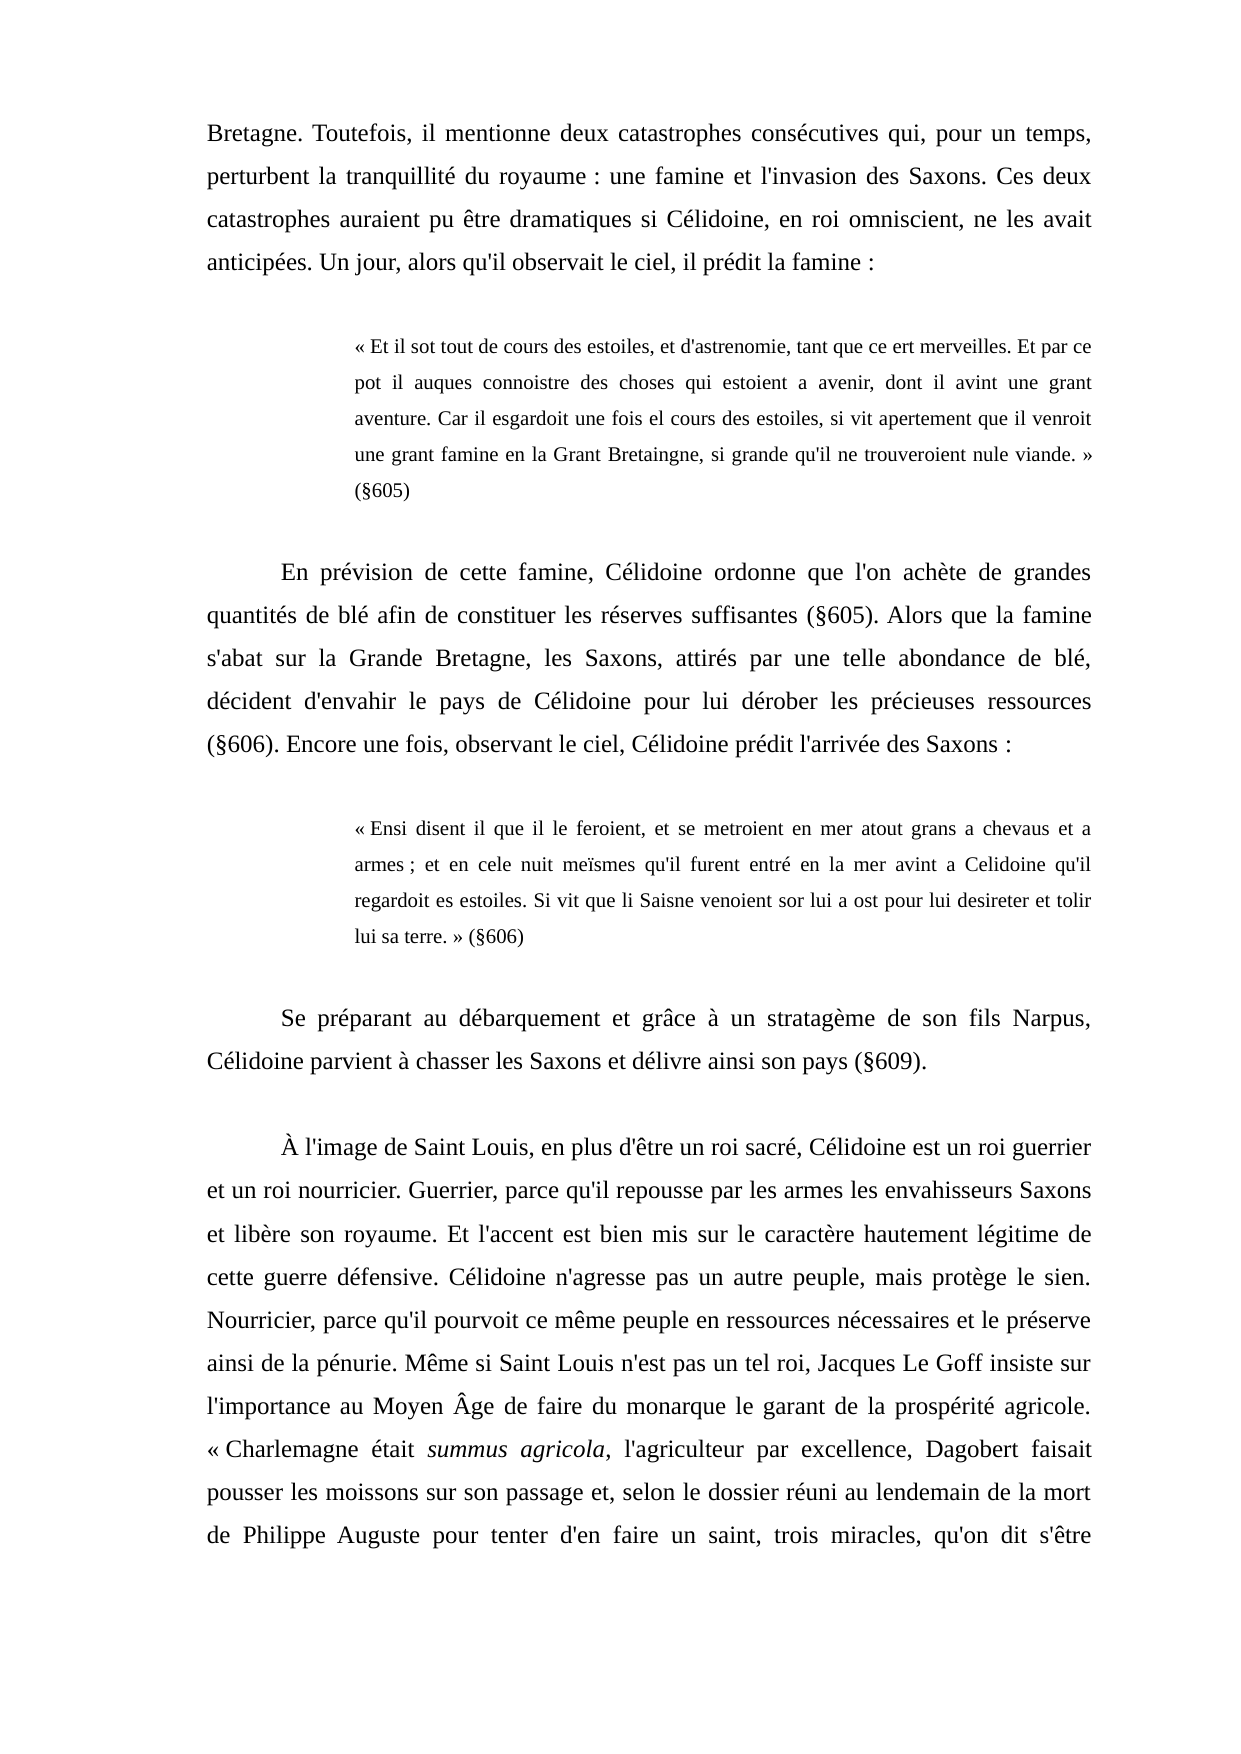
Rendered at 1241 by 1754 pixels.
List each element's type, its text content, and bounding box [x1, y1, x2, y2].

text À l'image de Saint Louis, en plus d'être un roi sacré, Célidoine est un roi guerrier et un roi nourricier. Guerrier, parce qu'il repousse par les armes les envahisseurs Saxons et libère son royaume. Et l'accent est bien mis sur le caractère hautement légitime de cette guerre défensive. Célidoine n'agresse pas un autre peuple, mais protège le sien. Nourricier, parce qu'il pourvoit ce même peuple en ressources nécessaires et le préserve ainsi de la pénurie. Même si Saint Louis n'est pas un tel roi, Jacques Le Goff insiste sur l'importance au Moyen Âge de faire du monarque le garant de la prospérité agricole. « Charlemagne était summus agricola, l'agriculteur par excellence, Dagobert faisait pousser les moissons sur son passage et, selon le dossier réuni au lendemain de la mort de Philippe Auguste pour tenter d'en faire un saint, trois miracles, qu'on dit s'être [207, 1132, 1093, 1549]
text « Ensi disent il que il le feroient, et se metroient en mer atout grans a chevaus et a armes ; et en cele nuit meïsmes qu'il furent entré en la mer avint a Celidoine qu'il regardoit es estoiles. Si vit que li Saisne venoient sor lui a ost pour lui desireter et tolir lui sa terre. » (§606) [354, 816, 1093, 948]
text « Et il sot tout de cours des estoiles, et d'astrenomie, tant que ce ert merveilles. Et par ce pot il auques connoistre des choses qui estoient a avenir, dont il avint une grant aventure. Car il esgardoit une fois el cours des estoiles, si vit apertement que il venroit une grant famine en la Grant Bretaingne, si grande qu'il ne trouveroient nule viande. » (§605) [354, 334, 1093, 502]
text Se préparant au débarquement et grâce à un stratagème de son fils Narpus, Célidoine parvient à chasser les Saxons et délivre ainsi son pays (§609). [207, 1003, 1093, 1075]
text Bretagne. Toutefois, il mentionne deux catastrophes consécutives qui, pour un temps, perturbent la tranquillité du royaume : une famine et l'invasion des Saxons. Ces deux catastrophes auraient pu être dramatiques si Célidoine, en roi omniscient, ne les avait anticipées. Un jour, alors qu'il observait le ciel, il prédit la famine : [207, 118, 1093, 276]
text En prévision de cette famine, Célidoine ordonne que l'on achète de grandes quantités de blé afin de constituer les réserves suffisantes (§605). Alors que la famine s'abat sur la Grande Bretagne, les Saxons, attirés par une telle abondance de blé, décident d'envahir le pays de Célidoine pour lui dérober les précieuses ressources (§606). Encore une fois, observant le ciel, Célidoine prédit l'arrivée des Saxons : [207, 557, 1093, 758]
